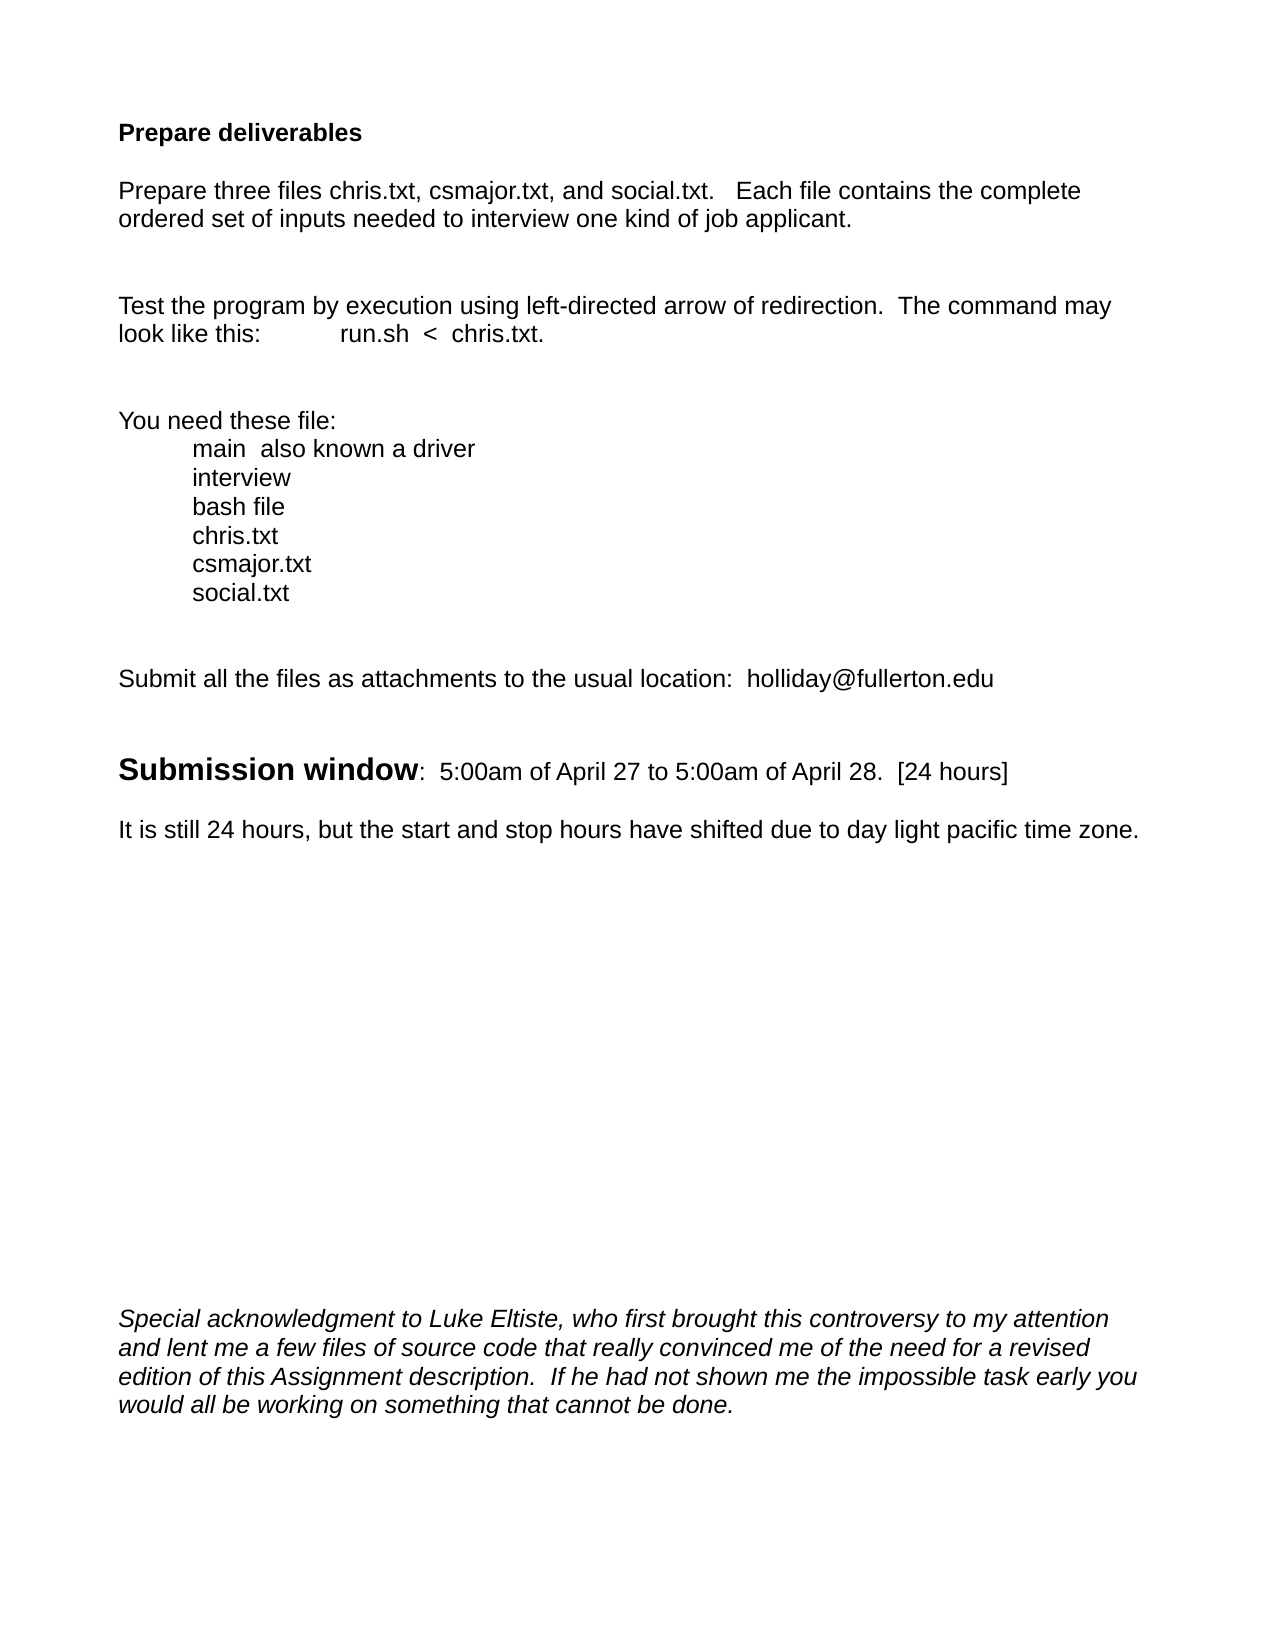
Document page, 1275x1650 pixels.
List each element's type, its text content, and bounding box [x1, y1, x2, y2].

text interview [118, 463, 1157, 492]
text Prepare deliverables [118, 118, 1157, 147]
text bash file [118, 492, 1157, 521]
text Submit all the files as attachments to the usual location: holliday@fullerton.edu [118, 664, 1157, 693]
text chris.txt [118, 521, 1157, 549]
text csmajor.txt [118, 549, 1157, 578]
text It is still 24 hours, but the start and stop hours have shifted due to day light pacific time zone. [118, 815, 1157, 844]
text social.txt [118, 578, 1157, 607]
text You need these file: [118, 406, 1157, 434]
text Submission window: 5:00am of April 27 to 5:00am of April 28. [24 hours] [118, 751, 1157, 787]
text main also known a driver [118, 434, 1157, 463]
text Prepare three files chris.txt, csmajor.txt, and social.txt. Each file contains the complete ordered set of inputs needed to interview one kind of job applicant. [118, 176, 1157, 233]
text Test the program by execution using left-directed arrow of redirection. The command may look like this: run.sh < chris.txt. [118, 291, 1157, 348]
text Special acknowledgment to Luke Eltiste, who first brought this controversy to my attention and lent me a few files of source code that really convinced me of the need for a revised edition of this Assignment description. If he had not shown me the impossible task early you would all be working on something that cannot be done. [118, 1304, 1157, 1419]
